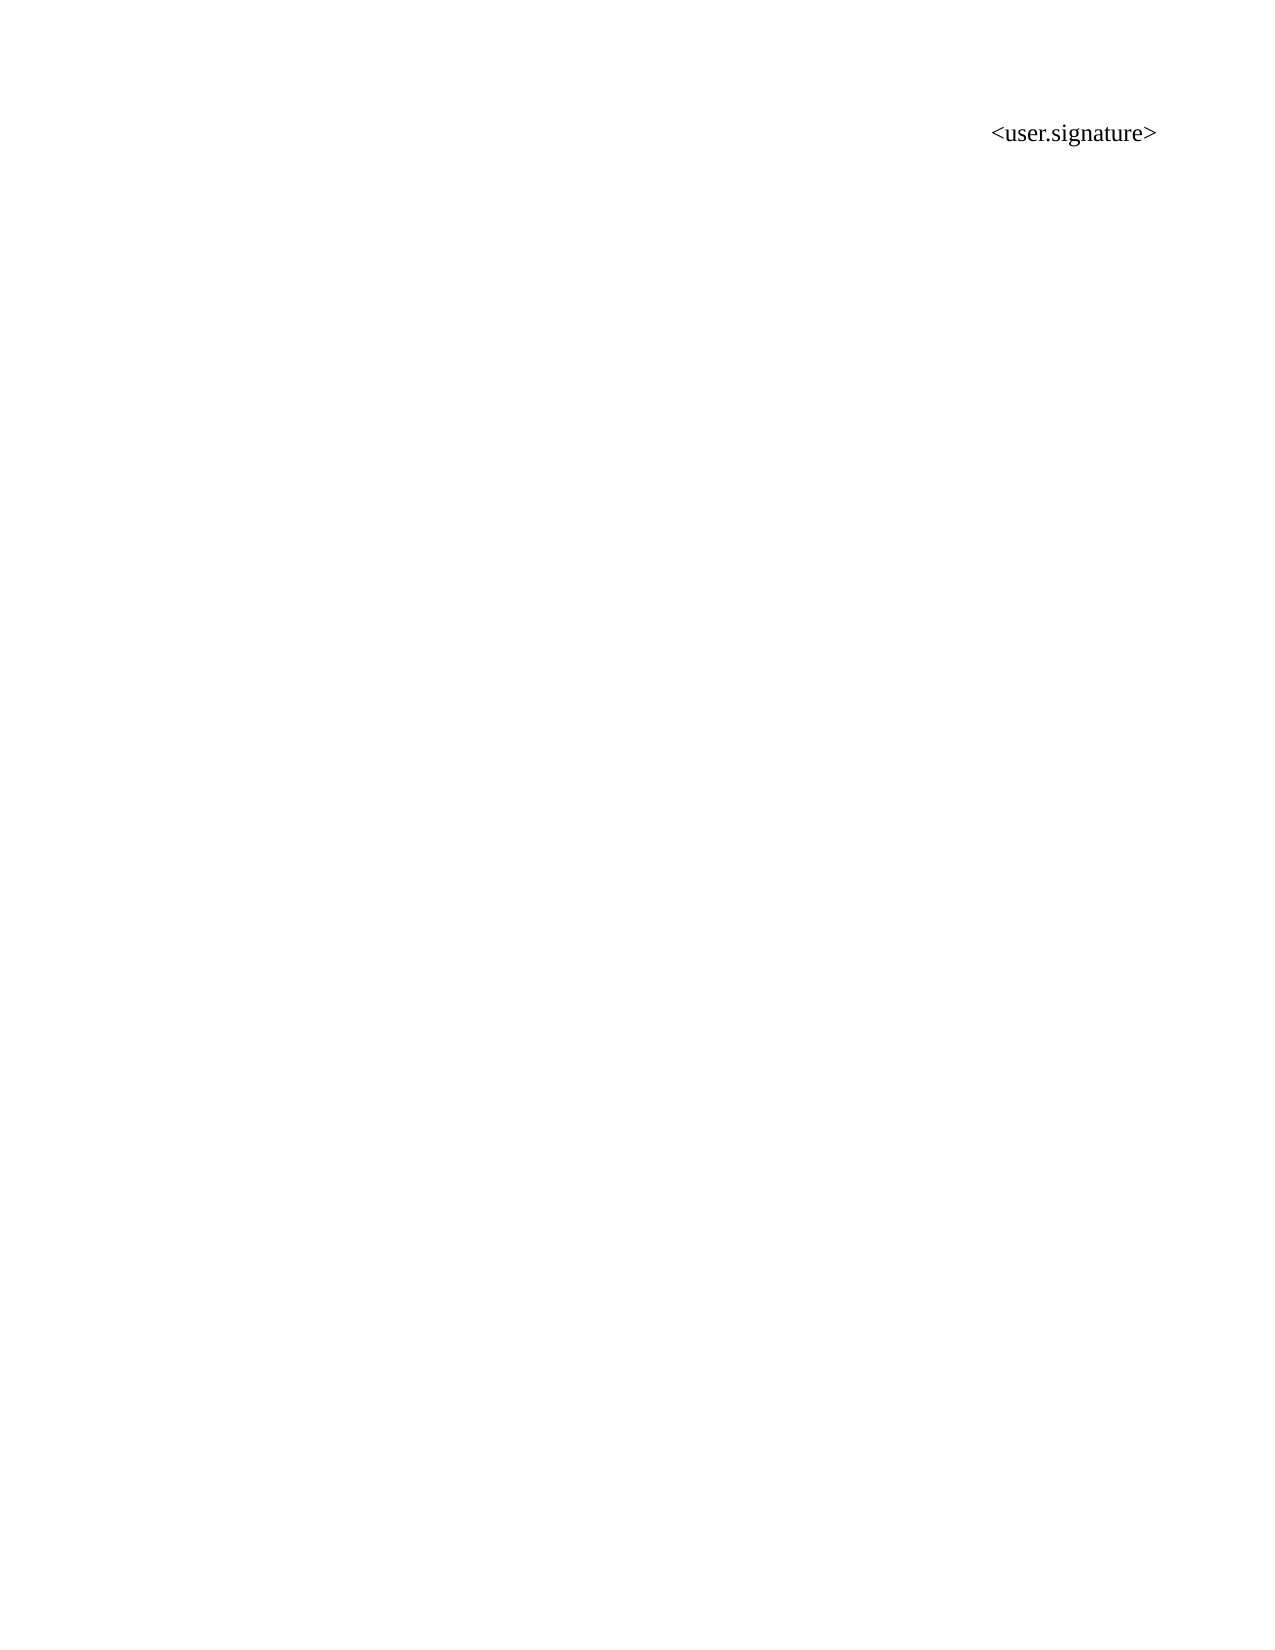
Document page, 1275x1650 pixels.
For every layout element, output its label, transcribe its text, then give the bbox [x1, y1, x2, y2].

text <user.signature> [118, 118, 1157, 147]
